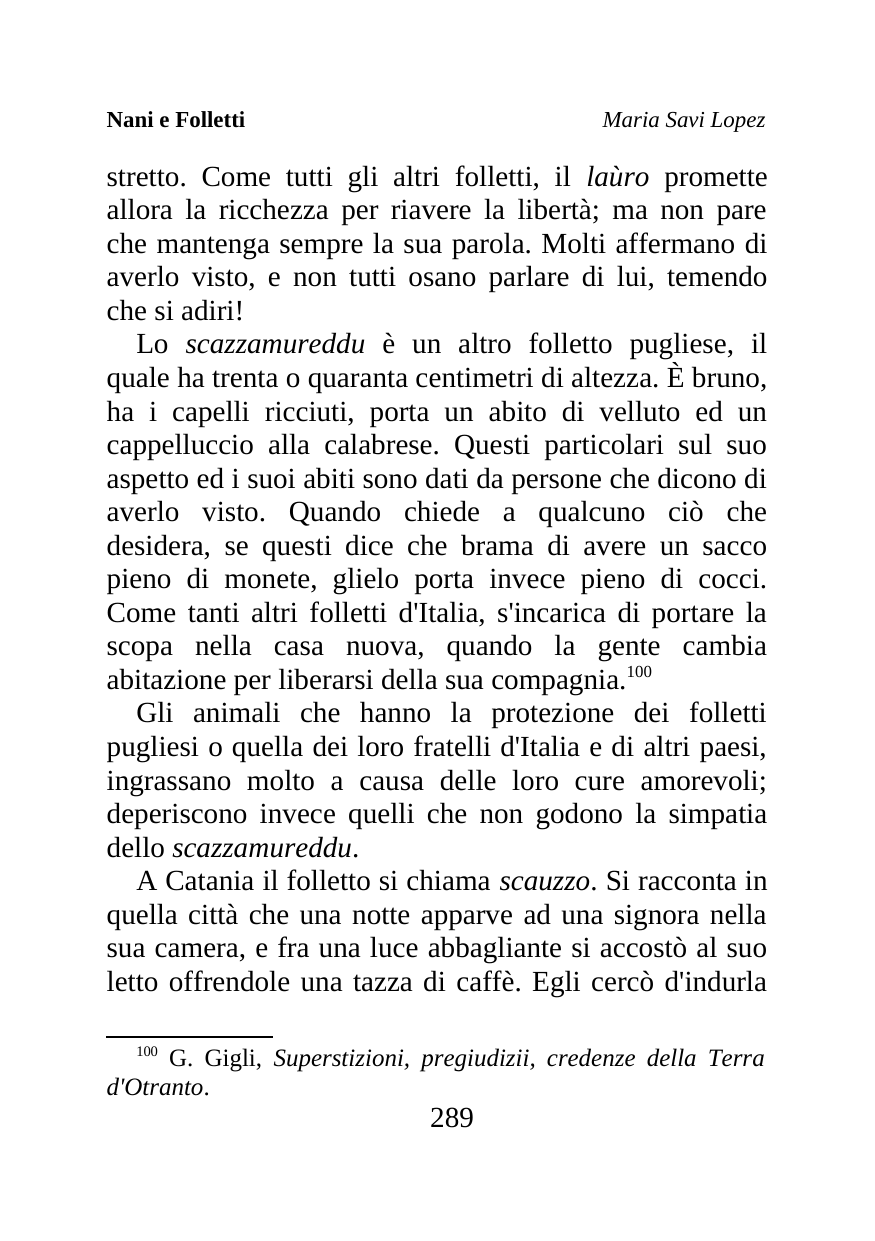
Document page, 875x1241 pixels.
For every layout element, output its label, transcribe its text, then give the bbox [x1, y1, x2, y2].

text stretto. Come tutti gli altri folletti, il laùro promette allora la ricchezza per riavere la libertà; ma non pare che mantenga sempre la sua parola. Molti affermano di averlo visto, e non tutti osano parlare di lui, temendo che si adiri! [106, 159, 768, 327]
text A Catania il folletto si chiama scauzzo. Si racconta in quella città che una notte apparve ad una signora nella sua camera, e fra una luce abbagliante si accostò al suo letto offrendole una tazza di caffè. Egli cercò d'indurla [106, 863, 768, 997]
text G. Gigli, Superstizioni, pregiudizii, credenze della Terra d'Otranto. [106, 1043, 768, 1100]
text Lo scazzamureddu è un altro folletto pugliese, il quale ha trenta o quaranta centimetri di altezza. È bruno, ha i capelli ricciuti, porta un abito di velluto ed un cappelluccio alla calabrese. Questi particolari sul suo aspetto ed i suoi abiti sono dati da persone che dicono di averlo visto. Quando chiede a qualcuno ciò che desidera, se questi dice che brama di avere un sacco pieno di monete, glielo porta invece pieno di cocci. Come tanti altri folletti d'Italia, s'incarica di portare la scopa nella casa nuova, quando la gente cambia abitazione per liberarsi della sua compagnia. [106, 327, 768, 696]
text Gli animali che hanno la protezione dei folletti pugliesi o quella dei loro fratelli d'Italia e di altri paesi, ingrassano molto a causa delle loro cure amorevoli; deperiscono invece quelli che non godono la simpatia dello scazzamureddu. [106, 696, 768, 863]
